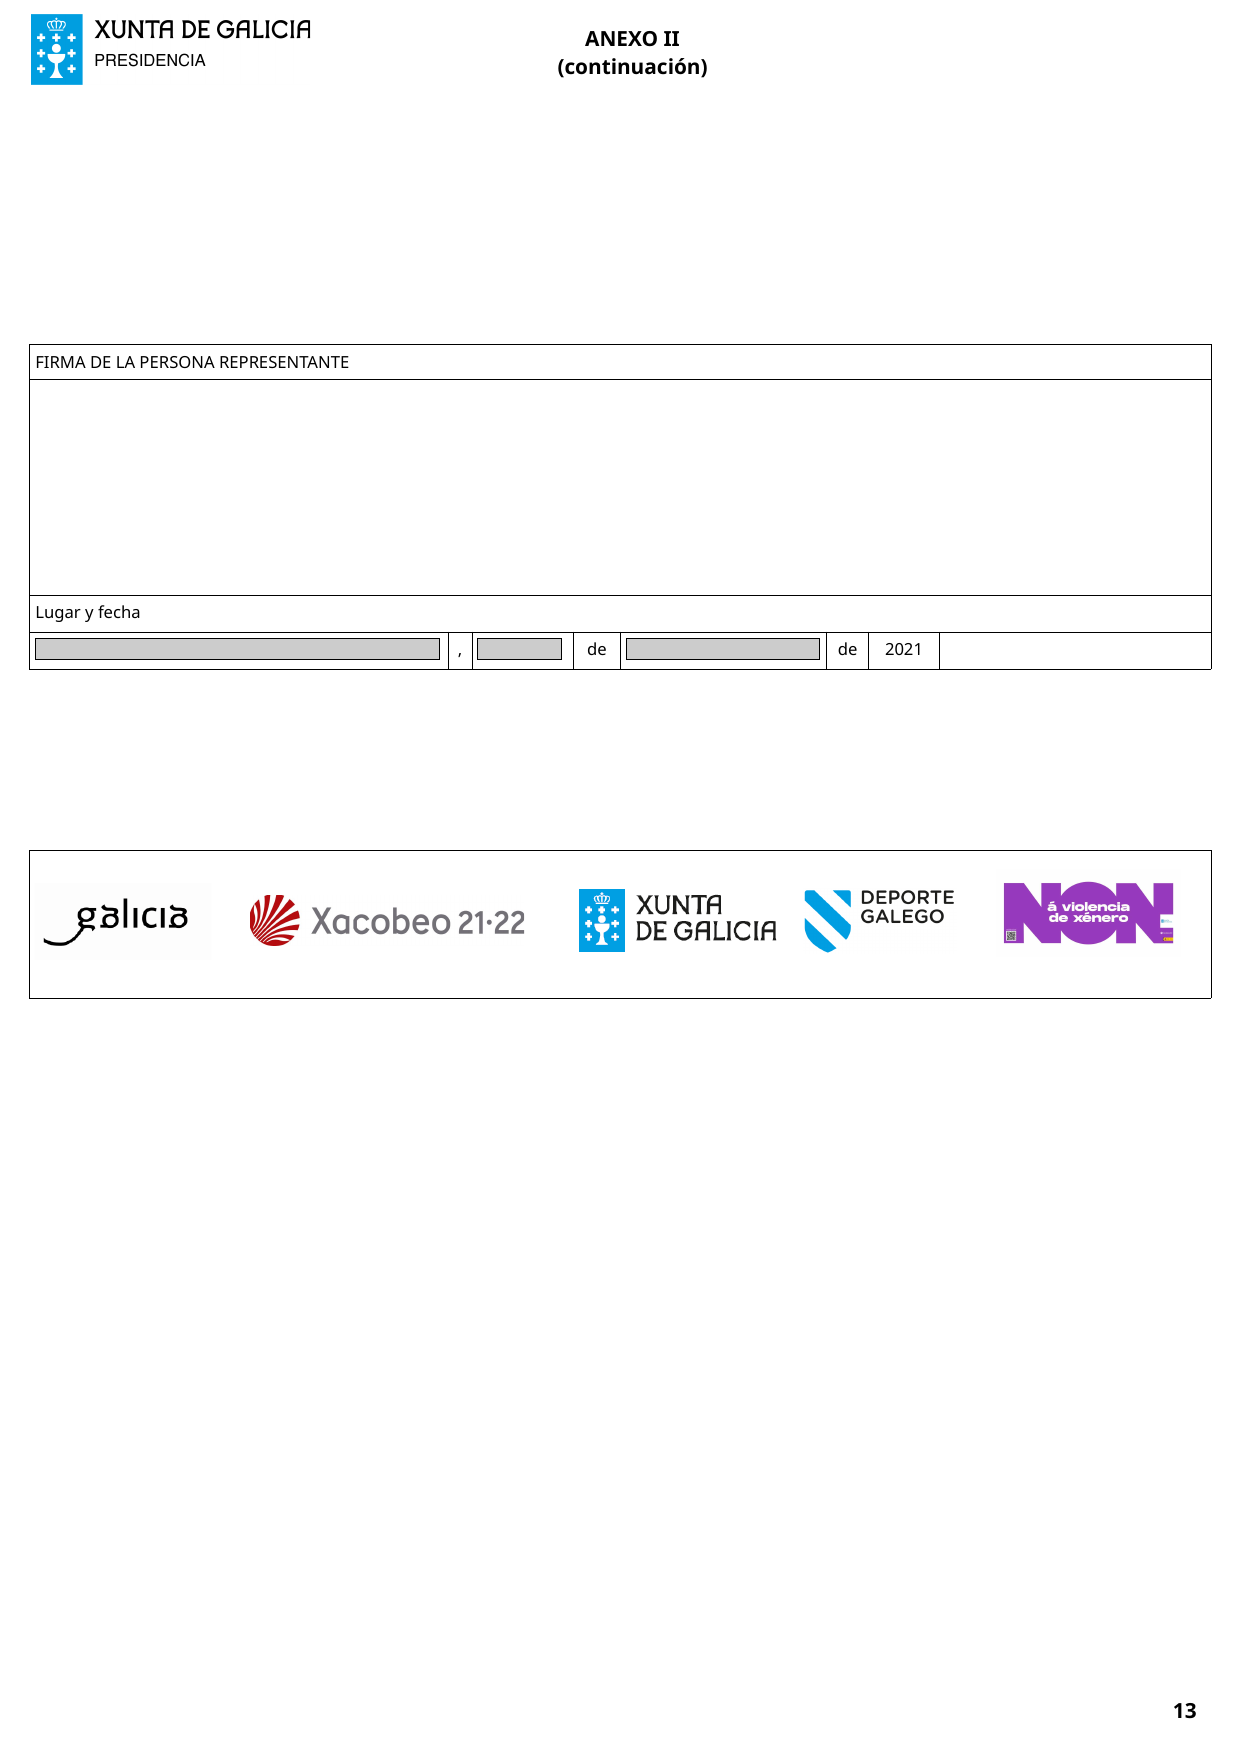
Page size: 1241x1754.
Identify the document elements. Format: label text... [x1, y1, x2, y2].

table_cell de [574, 633, 620, 668]
table_cell [621, 633, 826, 668]
table_cell [473, 633, 573, 668]
picture [250, 895, 525, 946]
picture [995, 869, 1182, 957]
table_cell [30, 633, 448, 668]
picture [34, 883, 212, 960]
picture [53, 45, 60, 52]
table_cell , [449, 633, 472, 668]
table_cell Lugar y fecha [30, 596, 1211, 632]
table_cell de [827, 633, 868, 668]
picture [68, 34, 75, 41]
picture [38, 65, 45, 72]
picture [68, 65, 75, 72]
picture [38, 50, 44, 57]
picture [571, 881, 793, 963]
picture [83, 14, 311, 85]
picture [68, 50, 75, 57]
table_cell [30, 380, 1211, 594]
table_cell 2021 [869, 633, 939, 668]
table_header [30, 851, 1211, 998]
picture [38, 34, 45, 41]
table_header FIRMA DE LA PERSONA REPRESENTANTE [30, 345, 1211, 379]
table_cell [940, 633, 1211, 668]
picture [48, 55, 64, 77]
picture [802, 888, 957, 954]
picture [53, 34, 60, 41]
